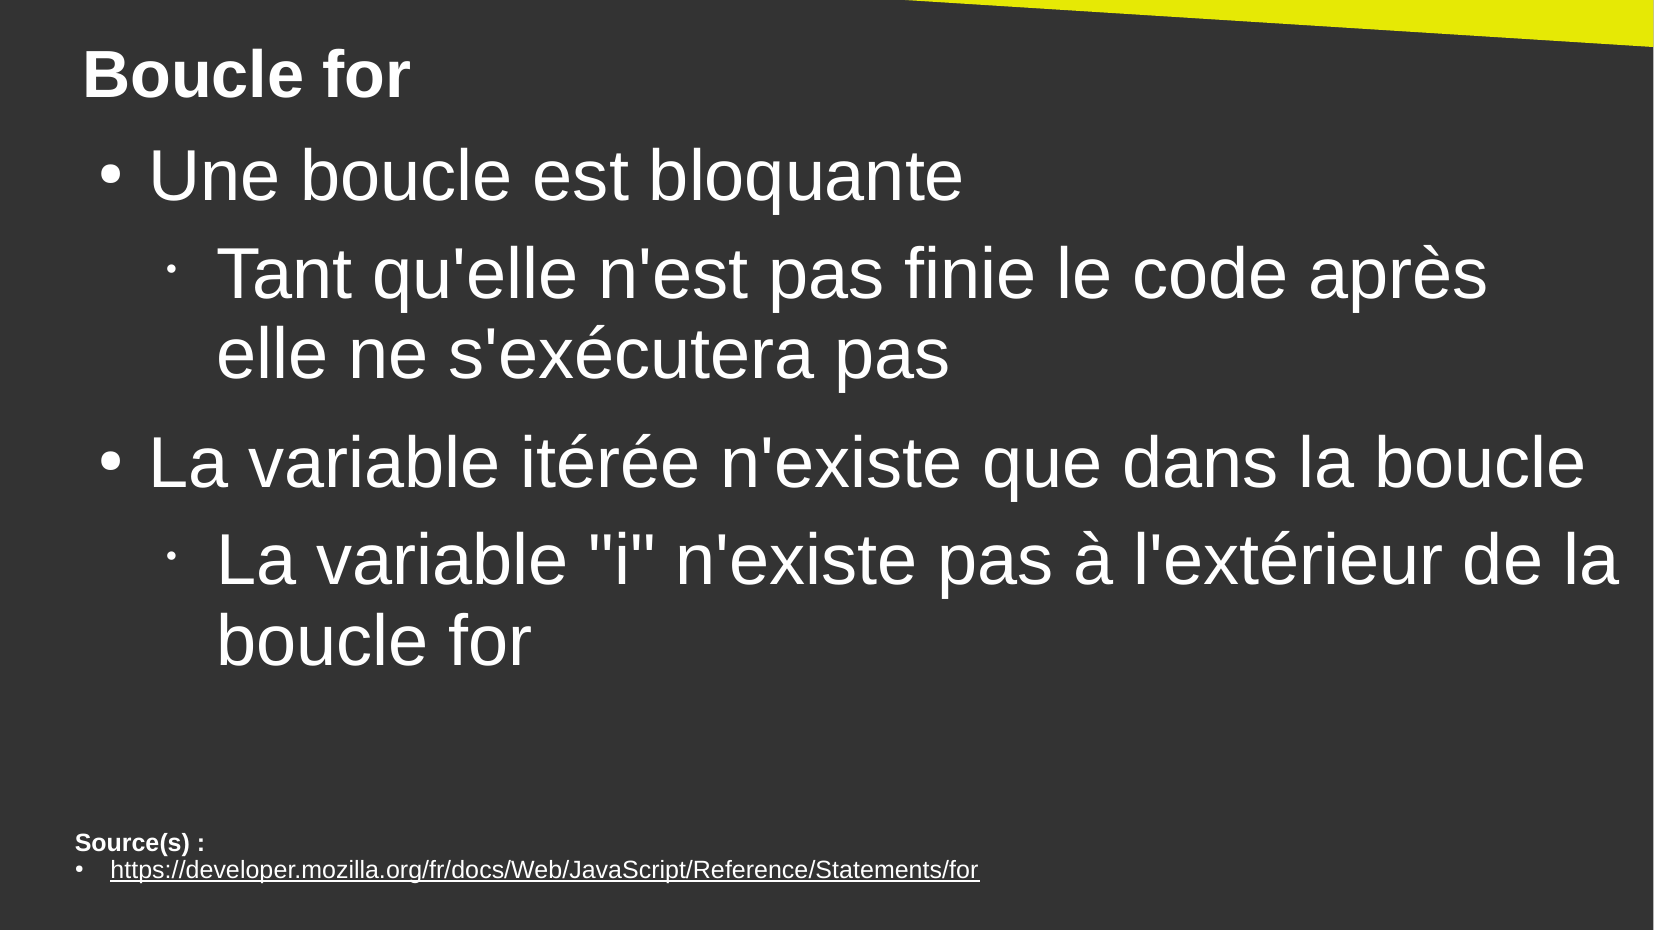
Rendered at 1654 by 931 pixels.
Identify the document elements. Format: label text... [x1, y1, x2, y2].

list Une boucle est bloquante Tant qu'elle n'est pas finie le code après elle ne s'exécutera pas La variable itérée n'existe que dans la boucle La variable "i" n'existe pas à l'extérieur de la boucle for [80, 135, 1620, 745]
text_box Source(s) : https://developer.mozilla.org/fr/docs/Web/JavaScript/Reference/Statements/for [60, 820, 1583, 892]
text_box [905, 0, 1654, 48]
title Boucle for [82, 37, 1571, 114]
